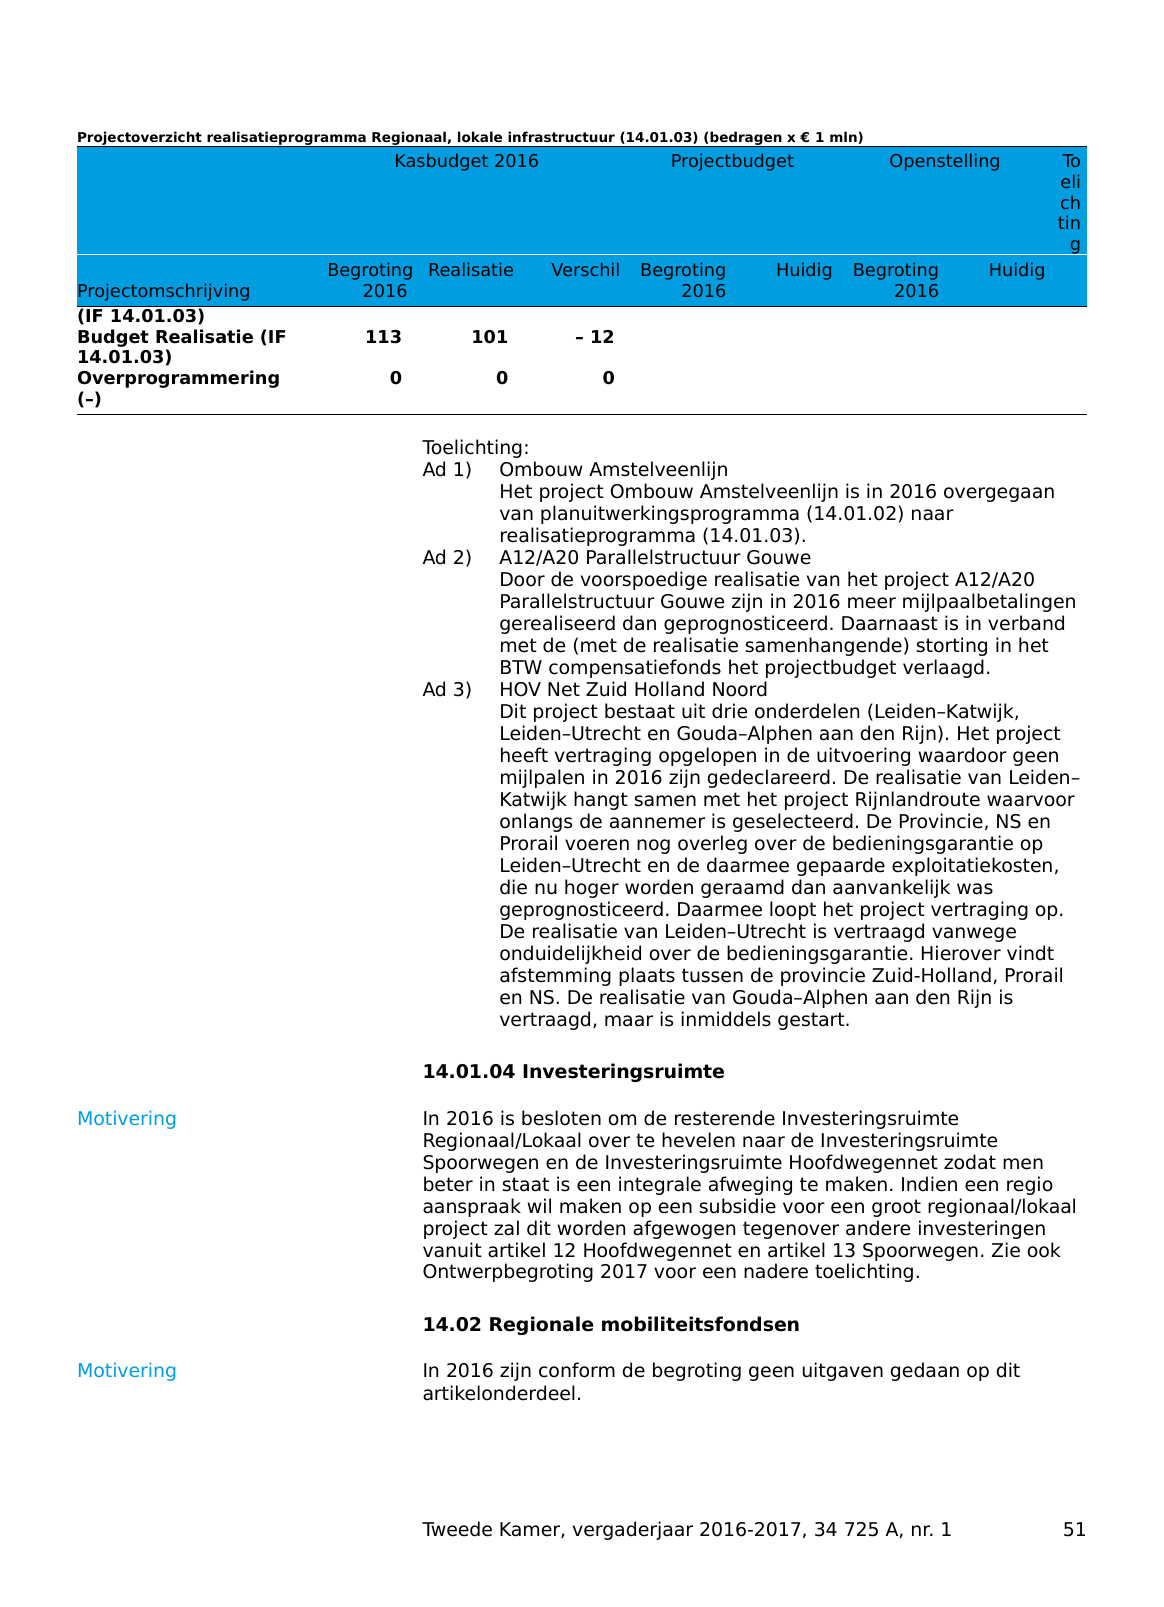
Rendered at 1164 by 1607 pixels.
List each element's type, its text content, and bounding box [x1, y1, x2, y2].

table_cell Projectomschrijving [77, 281, 307, 306]
text Ad 2) A12/A20 Parallelstructuur Gouwe [422, 547, 1087, 569]
table_cell [413, 307, 519, 327]
table_cell Begroting [626, 255, 732, 281]
text In 2016 zijn conform de begroting geen uitgaven gedaan op dit artikelonderdeel. [422, 1360, 1087, 1404]
text Ad 3) HOV Net Zuid Holland Noord [422, 679, 1087, 701]
table_cell 2016 [839, 281, 945, 306]
table_cell [520, 281, 626, 306]
table_cell [945, 281, 1051, 306]
text Door de voorspoedige realisatie van het project A12/A20 Parallelstructuur Gouwe zijn in 2016 meer mijlpaalbetalingen gerealiseerd dan geprognosticeerd. Daarnaast is in verband met de (met de realisatie samenhangende) storting in het BTW compensatiefonds het projectbudget verlaagd. [499, 569, 1087, 679]
table_cell [626, 327, 732, 368]
table_cell [839, 368, 945, 414]
table_cell [77, 147, 307, 255]
table_cell (IF 14.01.03) [77, 307, 307, 327]
text Motivering [77, 1108, 399, 1129]
table_cell 0 [307, 368, 413, 414]
table_cell 0 [413, 368, 519, 414]
table_cell 2016 [307, 281, 413, 306]
subtitle 14.01.04 Investeringsruimte [422, 1061, 1087, 1083]
table_cell – 12 [520, 327, 626, 368]
text Ad 1) Ombouw Amstelveenlijn [422, 459, 1087, 481]
table_cell 0 [520, 368, 626, 414]
table_cell [626, 307, 732, 327]
table_cell [520, 307, 626, 327]
table_cell Begroting [839, 255, 945, 281]
table_cell [732, 281, 838, 306]
table_cell [732, 327, 838, 368]
table_cell [945, 307, 1051, 327]
table_cell [945, 327, 1051, 368]
table_cell [413, 281, 519, 306]
table_cell 113 [307, 327, 413, 368]
table_cell [1051, 281, 1087, 306]
text Motivering [77, 1360, 399, 1382]
table_cell Realisatie [413, 255, 519, 281]
table_cell Verschil [520, 255, 626, 281]
table_cell Toelichting [1051, 147, 1087, 254]
table_cell [839, 307, 945, 327]
table_cell [1051, 255, 1087, 281]
table_cell [732, 307, 838, 327]
table_cell Budget Realisatie (IF 14.01.03) [77, 327, 307, 368]
text Het project Ombouw Amstelveenlijn is in 2016 overgegaan van planuitwerkingsprogramma (14.01.02) naar realisatieprogramma (14.01.03). [499, 481, 1087, 547]
table_cell 101 [413, 327, 519, 368]
table_cell Kasbudget 2016 [307, 147, 626, 254]
table_cell [1051, 327, 1087, 368]
table_cell Overprogrammering (–) [77, 368, 307, 414]
text [77, 1382, 399, 1390]
table_cell [626, 368, 732, 414]
table_cell [732, 368, 838, 414]
table_cell Openstelling [839, 147, 1051, 254]
table_cell 2016 [626, 281, 732, 306]
text Toelichting: [422, 437, 1087, 459]
table_cell [307, 307, 413, 327]
table_cell [945, 368, 1051, 414]
text Dit project bestaat uit drie onderdelen (Leiden–Katwijk, Leiden–Utrecht en Gouda–Alphen aan den Rijn). Het project heeft vertraging opgelopen in de uitvoering waardoor geen mijlpalen in 2016 zijn gedeclareerd. De realisatie van Leiden–Katwijk hangt samen met het project Rijnlandroute waarvoor onlangs de aannemer is geselecteerd. De Provincie, NS en Prorail voeren nog overleg over de bedieningsgarantie op Leiden–Utrecht en de daarmee gepaarde exploitatiekosten, die nu hoger worden geraamd dan aanvankelijk was geprognosticeerd. Daarmee loopt het project vertraging op. De realisatie van Leiden–Utrecht is vertraagd vanwege onduidelijkheid over de bedieningsgarantie. Hierover vindt afstemming plaats tussen de provincie Zuid-Holland, Prorail en NS. De realisatie van Gouda–Alphen aan den Rijn is vertraagd, maar is inmiddels gestart. [499, 701, 1087, 1031]
table_cell Huidig [945, 255, 1051, 281]
table_cell [1051, 307, 1087, 327]
table_header Projectoverzicht realisatieprogramma Regionaal, lokale infrastructuur (14.01.03) (bedragen x € 1 mln) [77, 130, 1087, 146]
table_cell [1051, 368, 1087, 414]
text In 2016 is besloten om de resterende Investeringsruimte Regionaal/Lokaal over te hevelen naar de Investeringsruimte Spoorwegen en de Investeringsruimte Hoofdwegennet zodat men beter in staat is een integrale afweging te maken. Indien een regio aanspraak wil maken op een subsidie voor een groot regionaal/lokaal project zal dit worden afgewogen tegenover andere investeringen vanuit artikel 12 Hoofdwegennet en artikel 13 Spoorwegen. Zie ook Ontwerpbegroting 2017 voor een nadere toelichting. [422, 1108, 1087, 1283]
table_cell Huidig [732, 255, 838, 281]
table_cell Begroting [307, 255, 413, 281]
table_cell [839, 327, 945, 368]
table_cell Projectbudget [626, 147, 838, 254]
subtitle 14.02 Regionale mobiliteitsfondsen [422, 1313, 1087, 1335]
